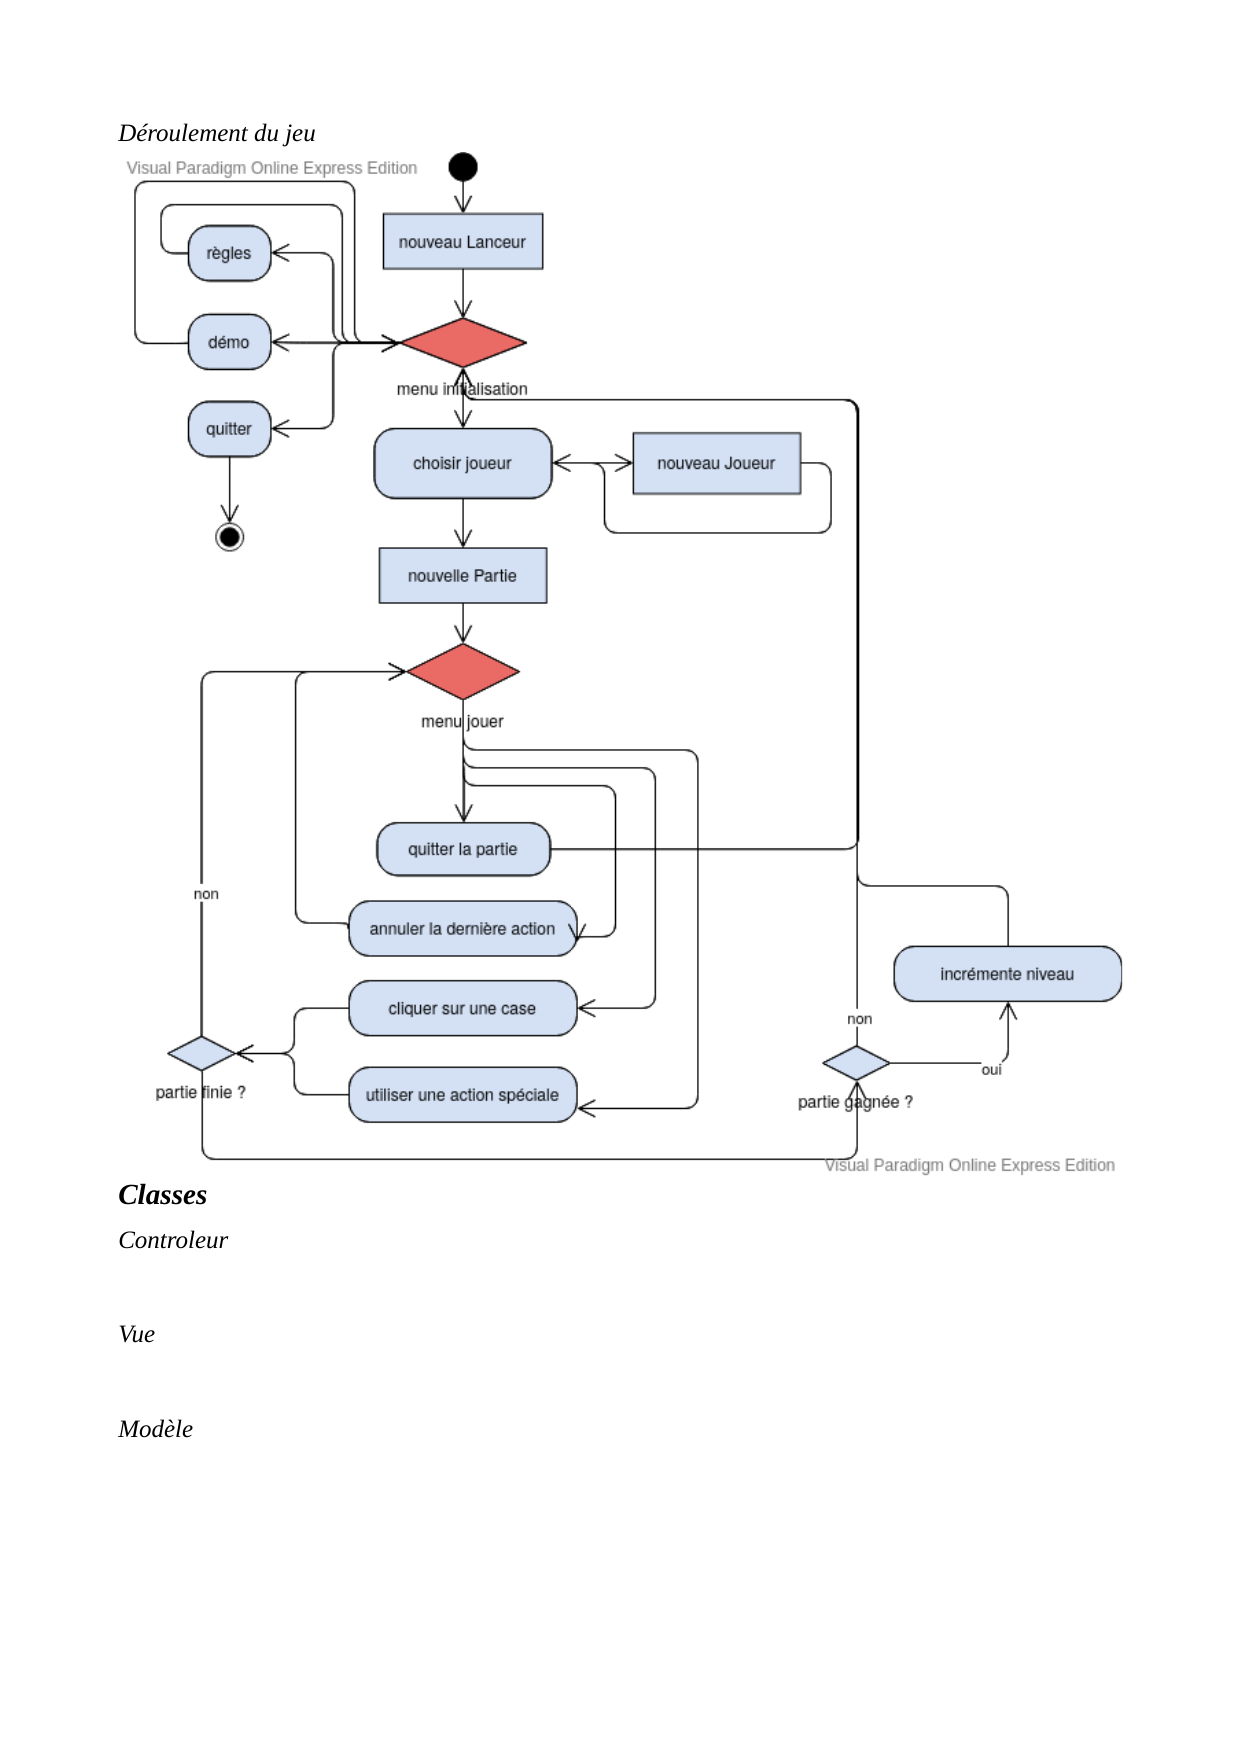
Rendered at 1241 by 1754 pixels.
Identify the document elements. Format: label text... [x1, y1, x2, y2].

picture [118, 152, 1123, 1178]
subtitle Déroulement du jeu [118, 118, 1122, 147]
subtitle Vue [118, 1319, 1122, 1348]
subtitle Controleur [118, 1226, 1122, 1254]
subtitle Classes [118, 1178, 1122, 1211]
subtitle Modèle [118, 1414, 1122, 1442]
